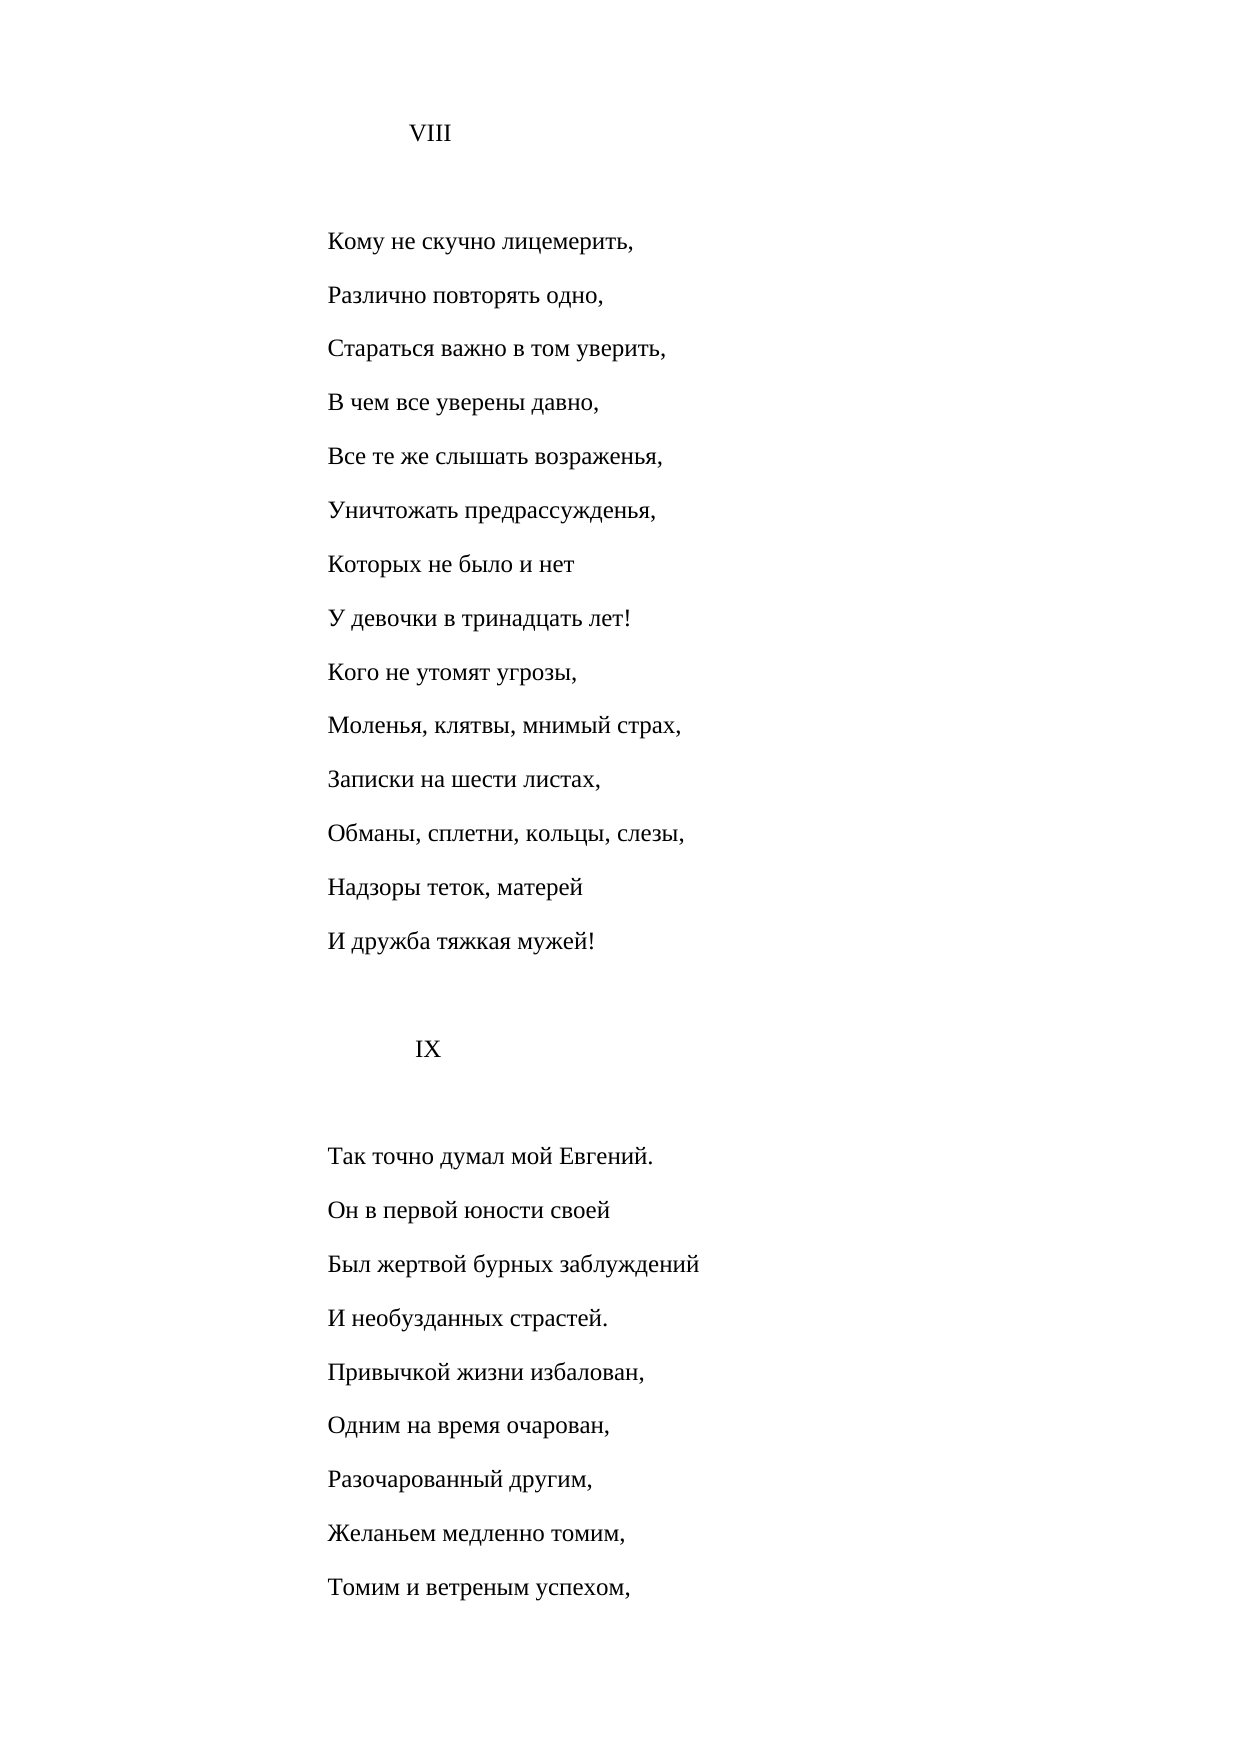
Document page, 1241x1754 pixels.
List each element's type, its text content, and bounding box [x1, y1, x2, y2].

text Записки на шести листах, [177, 764, 1152, 793]
text Привычкой жизни избалован, [177, 1357, 1152, 1386]
text Разочарованный другим, [177, 1464, 1152, 1493]
text Стараться важно в том уверить, [177, 333, 1152, 362]
text Одним на время очарован, [177, 1411, 1152, 1439]
text Он в первой юности своей [177, 1195, 1152, 1224]
text VIII [177, 118, 1152, 147]
text Кого не утомят угрозы, [177, 657, 1152, 685]
text И необузданных страстей. [177, 1303, 1152, 1332]
text Желаньем медленно томим, [177, 1518, 1152, 1547]
text Так точно думал мой Евгений. [177, 1141, 1152, 1170]
text Томим и ветреным успехом, [177, 1572, 1152, 1601]
text Которых не было и нет [177, 549, 1152, 578]
text У девочки в тринадцать лет! [177, 603, 1152, 632]
text Был жертвой бурных заблуждений [177, 1249, 1152, 1278]
text Надзоры теток, матерей [177, 872, 1152, 901]
text И дружба тяжкая мужей! [177, 926, 1152, 955]
text Обманы, сплетни, кольцы, слезы, [177, 818, 1152, 847]
text В чем все уверены давно, [177, 387, 1152, 416]
text Кому не скучно лицемерить, [177, 226, 1152, 254]
text Различно повторять одно, [177, 280, 1152, 308]
text Уничтожать предрассужденья, [177, 495, 1152, 524]
text IX [177, 1034, 1152, 1062]
text Все те же слышать возраженья, [177, 441, 1152, 470]
text Моленья, клятвы, мнимый страх, [177, 711, 1152, 739]
